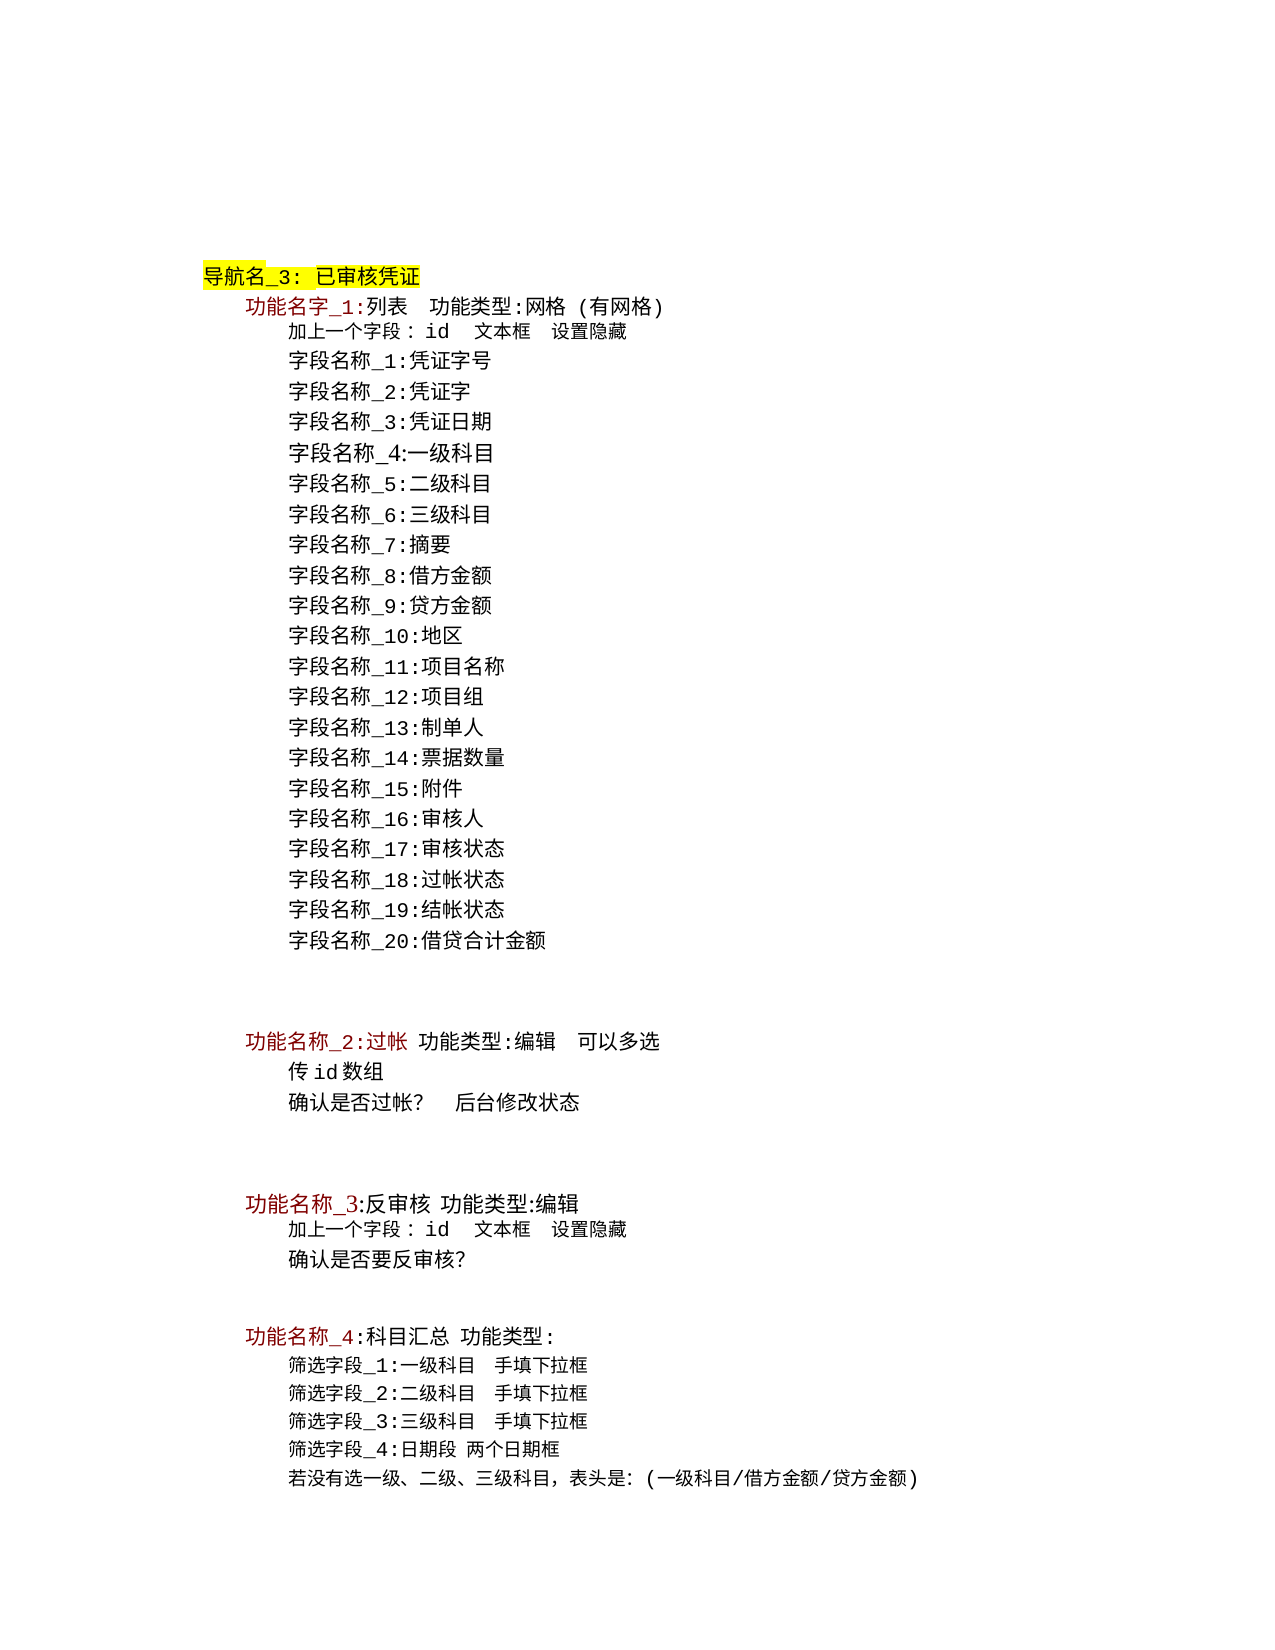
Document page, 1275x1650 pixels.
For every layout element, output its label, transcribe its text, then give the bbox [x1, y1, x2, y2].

text 筛选字段_1:一级科目 手填下拉框 [118, 1351, 1157, 1379]
text 字段名称_20:借贷合计金额 [118, 924, 1157, 954]
text 若没有选一级、二级、三级科目，表头是：(一级科目/借方金额/贷方金额) [118, 1463, 1157, 1491]
text 导航名_3: 已审核凭证 [118, 260, 1157, 290]
text 字段名称_19:结帐状态 [118, 893, 1157, 924]
text 加上一个字段 ：id 文本框 设置隐藏 [118, 321, 1157, 345]
text 字段名称_7:摘要 [118, 528, 1157, 559]
text 字段名称_2:凭证字 [118, 375, 1157, 406]
text 筛选字段_2:二级科目 手填下拉框 [118, 1379, 1157, 1407]
text 传id数组 [118, 1056, 1157, 1086]
text 字段名称_5:二级科目 [118, 468, 1157, 498]
text 字段名称_12:项目组 [118, 681, 1157, 711]
text 字段名称_4:一级科目 [118, 436, 1157, 468]
text 字段名称_15:附件 [118, 772, 1157, 802]
text 确认是否要反审核？ [118, 1243, 1157, 1273]
text 字段名称_11:项目名称 [118, 650, 1157, 681]
text 字段名称_13:制单人 [118, 711, 1157, 741]
text 筛选字段_4:日期段 两个日期框 [118, 1435, 1157, 1463]
text 字段名称_9:贷方金额 [118, 589, 1157, 620]
text 字段名称_10:地区 [118, 620, 1157, 650]
text 功能名字_1:列表 功能类型:网格 (有网格) [118, 290, 1157, 321]
text 字段名称_14:票据数量 [118, 741, 1157, 772]
text 字段名称_1:凭证字号 [118, 345, 1157, 375]
text 功能名称_3:反审核 功能类型:编辑 [118, 1187, 1157, 1219]
text 字段名称_18:过帐状态 [118, 863, 1157, 893]
text 加上一个字段 ：id 文本框 设置隐藏 [118, 1219, 1157, 1243]
text 字段名称_3:凭证日期 [118, 406, 1157, 436]
text 字段名称_17:审核状态 [118, 833, 1157, 863]
text 字段名称_16:审核人 [118, 802, 1157, 833]
text 字段名称_6:三级科目 [118, 498, 1157, 528]
text 筛选字段_3:三级科目 手填下拉框 [118, 1407, 1157, 1435]
text 功能名称_4:科目汇总 功能类型: [118, 1321, 1157, 1351]
text 确认是否过帐？ 后台修改状态 [118, 1086, 1157, 1116]
text 功能名称_2:过帐 功能类型:编辑 可以多选 [118, 1025, 1157, 1056]
text 字段名称_8:借方金额 [118, 559, 1157, 589]
